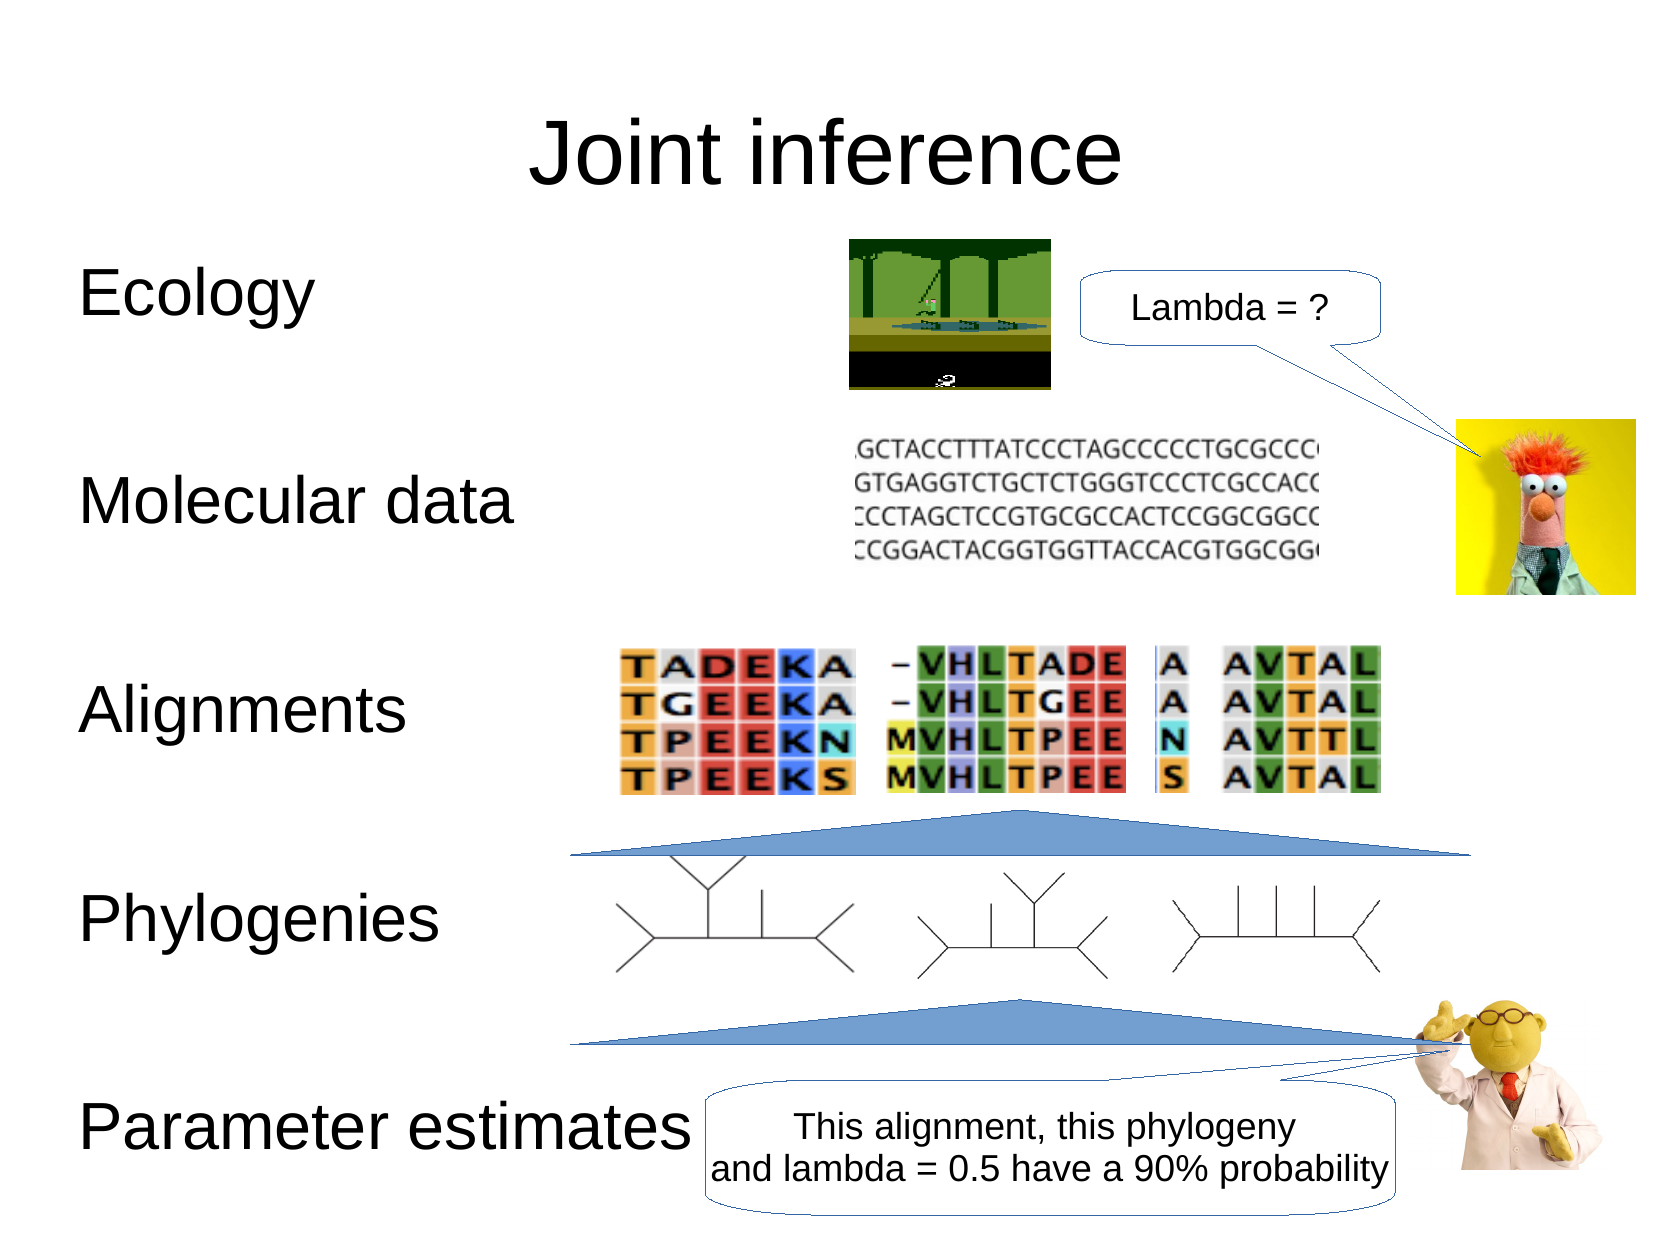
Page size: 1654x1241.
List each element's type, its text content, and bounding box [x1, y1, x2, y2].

text_box This alignment, this phylogeny and lambda = 0.5 have a 90% probability [705, 1050, 1450, 1216]
picture [849, 257, 1051, 391]
picture [615, 856, 856, 976]
list Ecology Molecular data Alignments Phylogenies Parameter estimates [7, 255, 706, 1241]
picture [1155, 644, 1381, 793]
picture [619, 647, 856, 796]
title Joint inference [82, 49, 1571, 257]
picture [855, 434, 1319, 567]
text_box Lambda = ? [1080, 270, 1481, 457]
picture [915, 869, 1111, 980]
text_box [570, 810, 1471, 856]
picture [1409, 999, 1606, 1171]
picture [885, 644, 1126, 793]
text_box [570, 999, 1471, 1045]
picture [1170, 884, 1381, 976]
picture [1456, 419, 1636, 595]
